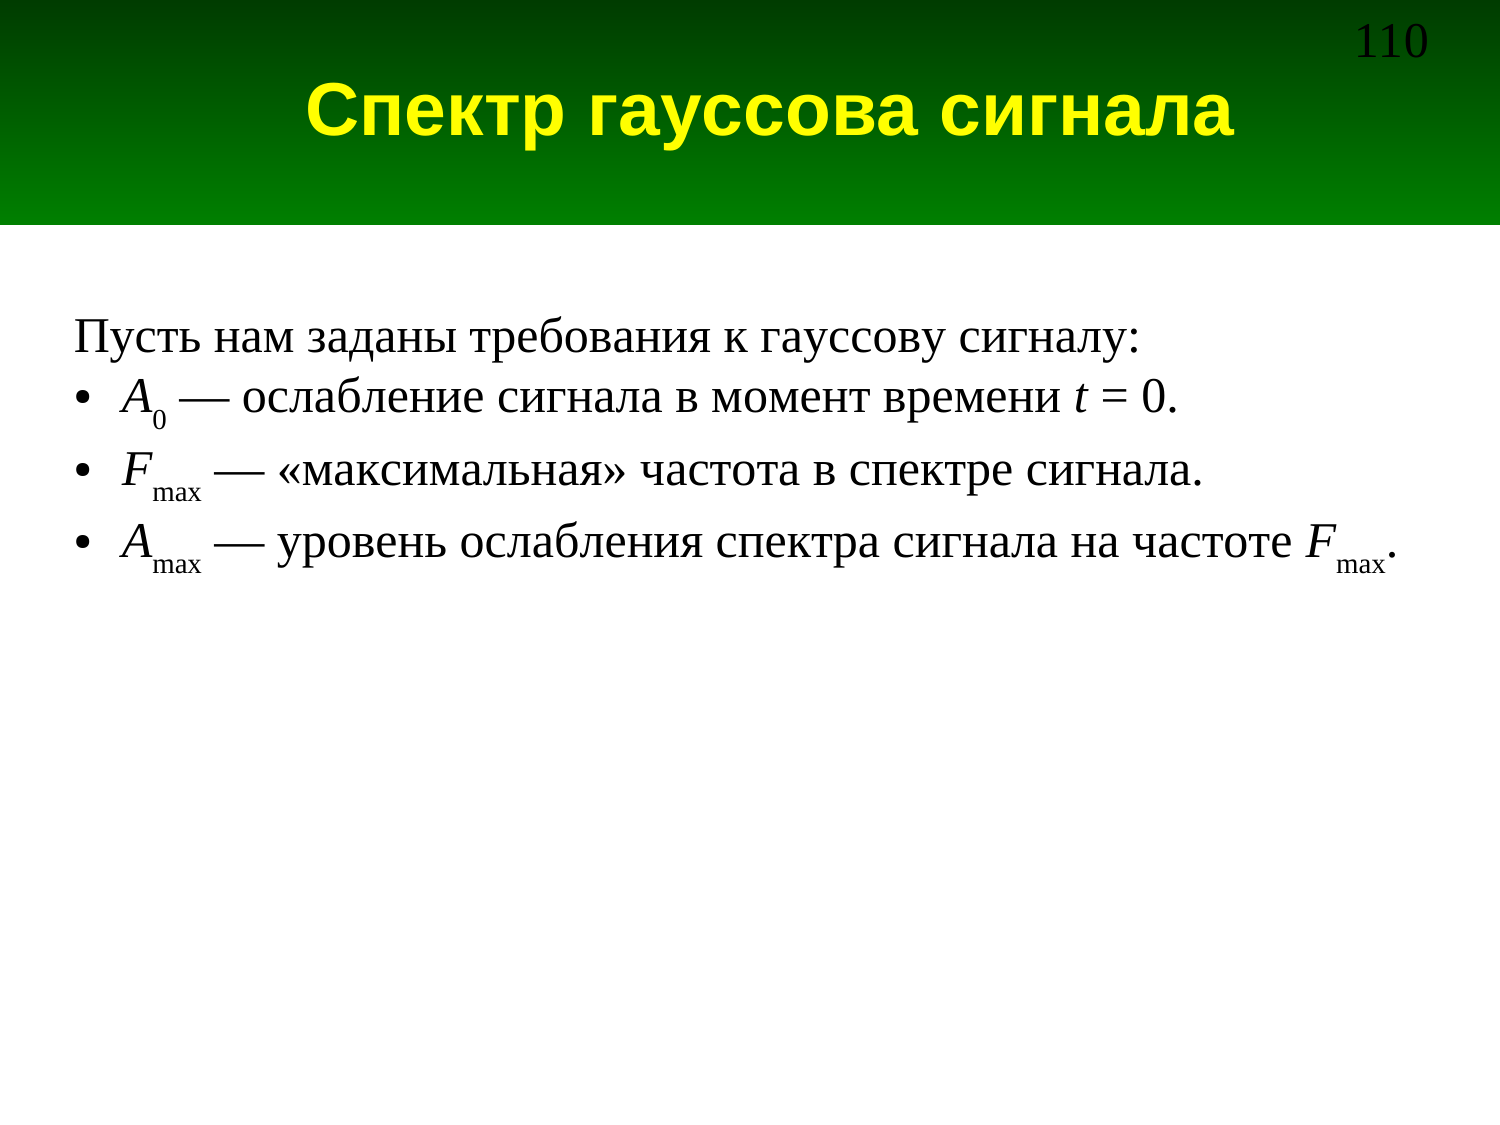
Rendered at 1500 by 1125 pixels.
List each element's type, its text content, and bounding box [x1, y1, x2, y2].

title Спектр гауссова сигнала [100, 7, 1441, 204]
text_box Пусть нам заданы требования к гауссову сигналу: A0 — ослабление сигнала в момент времени t = 0. Fmax — «максимальная» частота в спектре сигнала. Amax — уровень ослабления спектра сигнала на частоте Fmax. [59, 295, 1411, 587]
